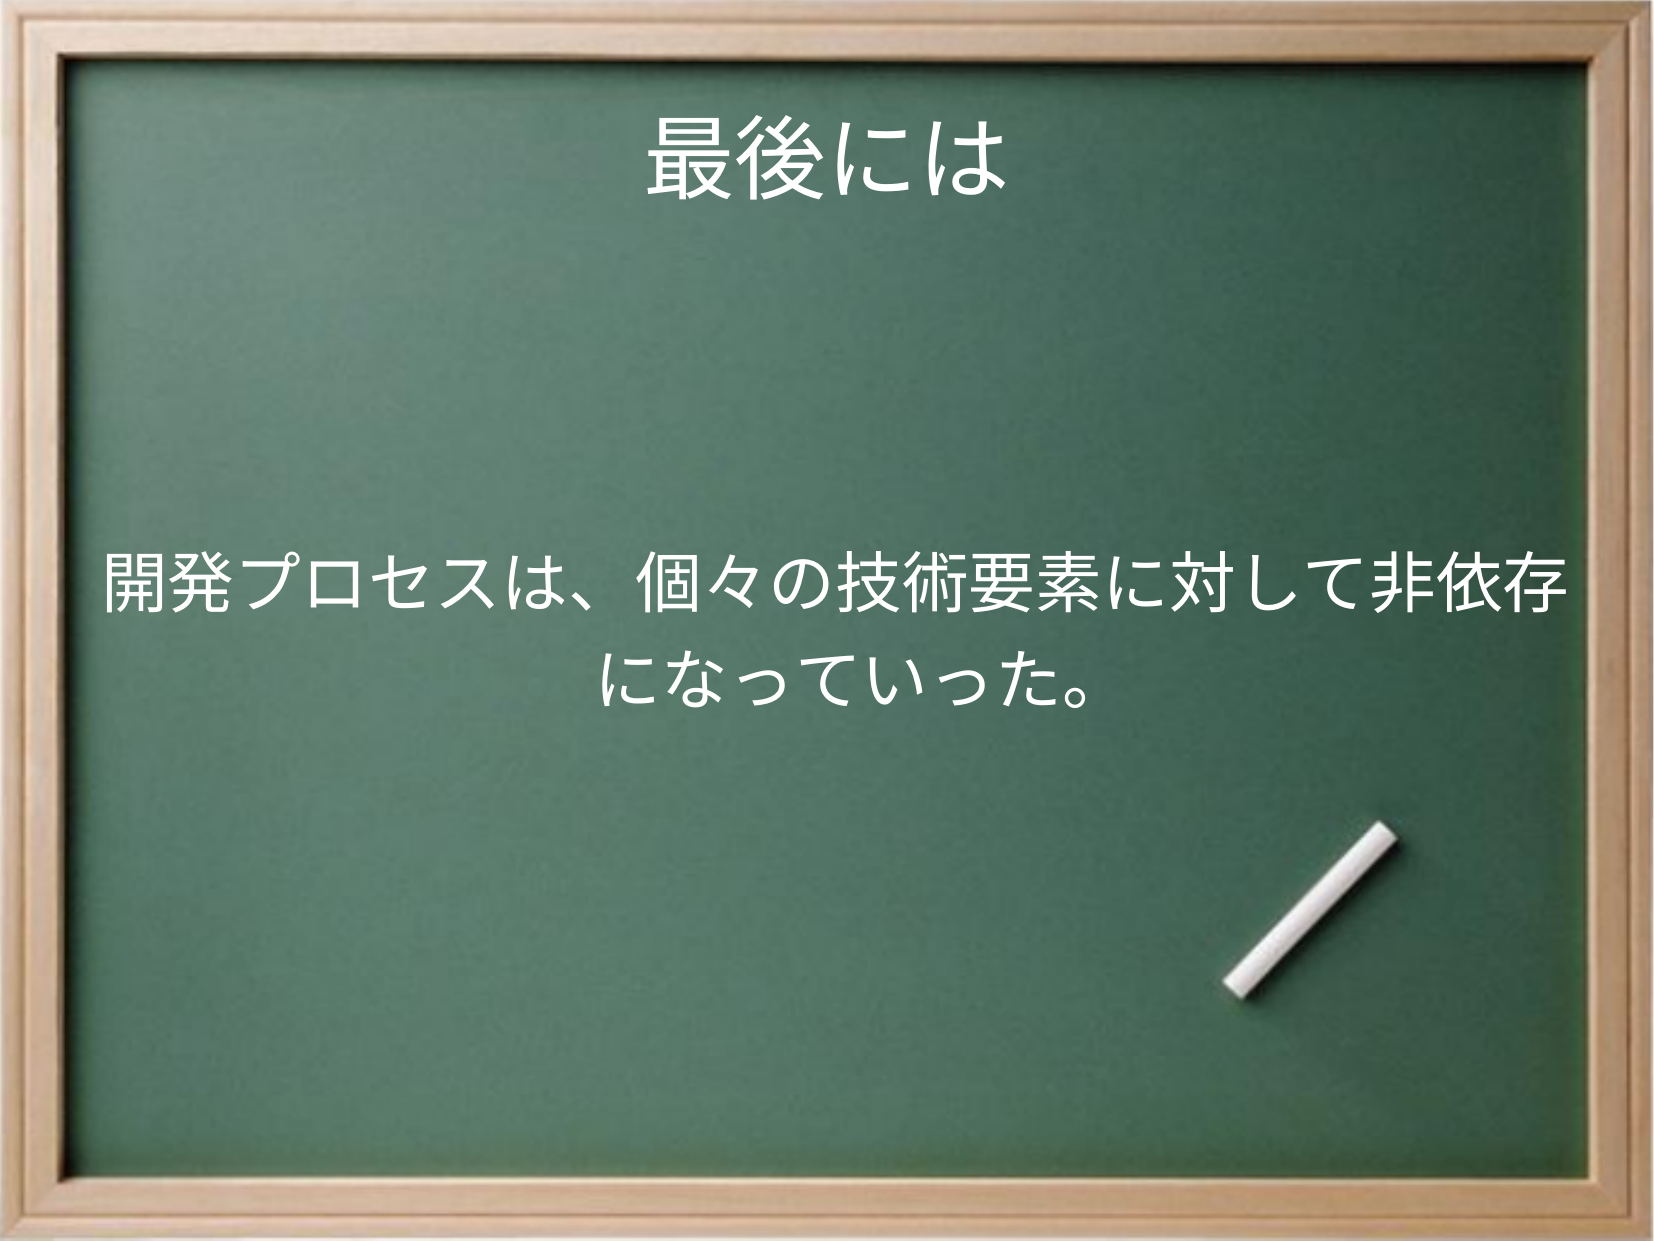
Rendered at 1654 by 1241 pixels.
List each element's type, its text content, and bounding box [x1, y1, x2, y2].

picture [0, 0, 1654, 1241]
list 開発プロセスは、個々の技術要素に対して非依存になっていった。 [82, 290, 1571, 1109]
title 最後には [82, 49, 1571, 257]
